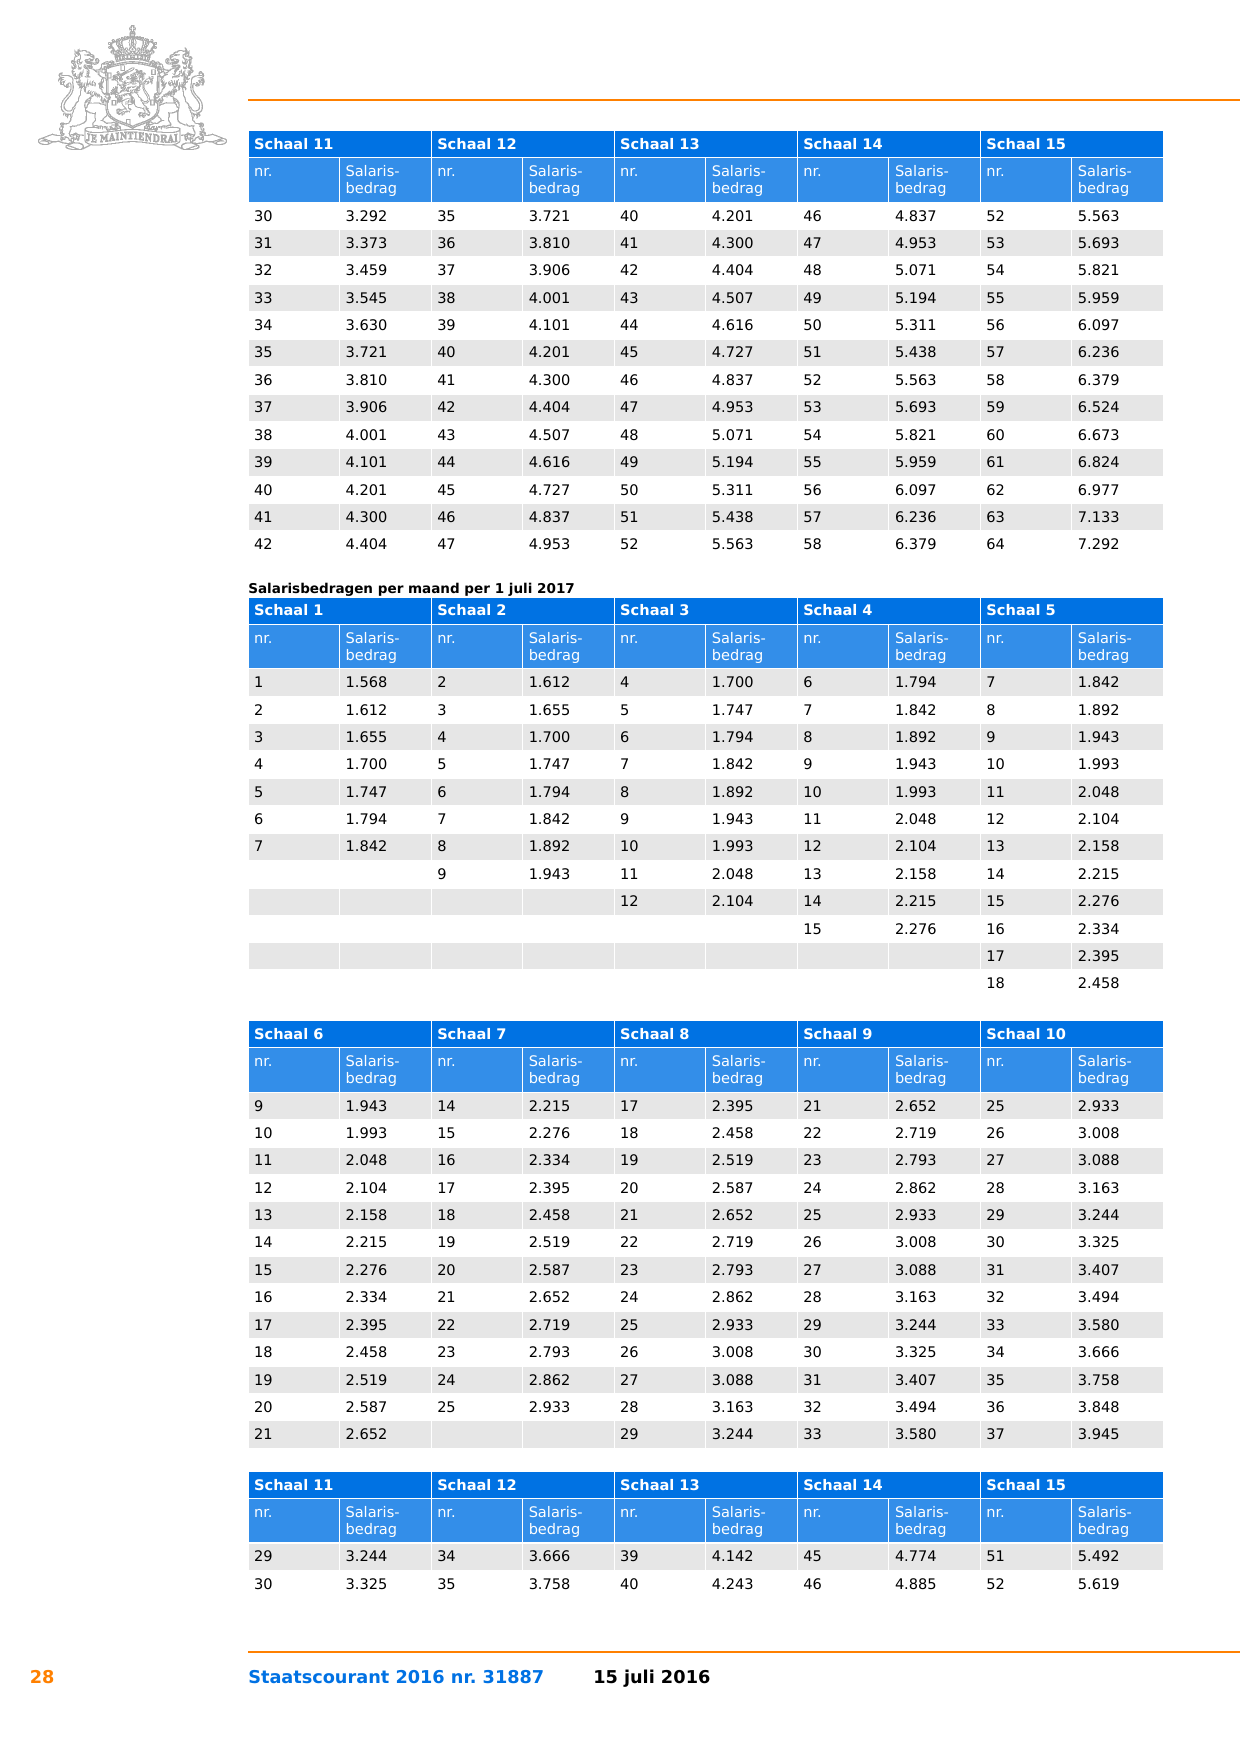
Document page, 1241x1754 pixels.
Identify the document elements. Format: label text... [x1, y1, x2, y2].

table_cell nr. [615, 158, 705, 202]
table_cell 4.001 [523, 285, 614, 311]
table_cell 6.236 [1072, 340, 1163, 366]
table_cell 5.693 [889, 395, 980, 421]
table_cell 1 [249, 669, 339, 696]
table_cell [432, 916, 522, 942]
table_cell 2.104 [889, 834, 980, 860]
table_cell 32 [249, 258, 339, 284]
table_cell 1.943 [889, 751, 980, 778]
table_header Schaal 13 [615, 131, 797, 157]
table_cell 22 [798, 1120, 888, 1146]
table_cell 15 [798, 916, 888, 942]
table_cell 40 [615, 203, 705, 229]
table_cell 3.545 [340, 285, 431, 311]
table_cell 13 [249, 1202, 339, 1229]
table_cell Salaris-bedrag [889, 625, 980, 668]
table_cell 2.048 [1072, 779, 1163, 805]
table_cell 2 [432, 669, 522, 696]
table_header Schaal 10 [981, 1021, 1163, 1047]
table_cell 1.700 [523, 724, 614, 750]
table_cell 31 [798, 1367, 888, 1393]
table_cell 1.842 [340, 834, 431, 860]
table_cell 2.158 [340, 1202, 431, 1229]
table_cell 7 [798, 697, 888, 723]
table_cell 3.292 [340, 203, 431, 229]
table_cell 4.616 [523, 449, 614, 476]
table_cell 7 [249, 834, 339, 860]
table_cell 58 [798, 531, 888, 558]
table_cell 29 [249, 1544, 339, 1570]
table_header Schaal 7 [432, 1021, 614, 1047]
table_cell 3.666 [523, 1544, 614, 1570]
table_cell 44 [432, 449, 522, 476]
table_cell 4.243 [706, 1571, 797, 1597]
table_cell 2.652 [706, 1202, 797, 1229]
table_cell 47 [615, 395, 705, 421]
table_cell 5.071 [706, 422, 797, 448]
table_cell 2.458 [340, 1339, 431, 1366]
table_cell 48 [798, 258, 888, 284]
table_cell 51 [981, 1544, 1071, 1570]
table_cell 5.693 [1072, 230, 1163, 256]
table_cell 5.071 [889, 258, 980, 284]
table_cell 28 [981, 1175, 1071, 1201]
picture [38, 25, 227, 150]
table_cell 2.933 [706, 1312, 797, 1338]
table_cell 23 [798, 1148, 888, 1174]
table_cell [523, 1421, 614, 1448]
table_cell Salaris-bedrag [340, 625, 431, 668]
table_cell [340, 916, 431, 942]
table_cell 1.943 [340, 1093, 431, 1119]
table_cell 20 [249, 1394, 339, 1420]
table_cell 38 [432, 285, 522, 311]
table_cell 27 [981, 1148, 1071, 1174]
table_cell 25 [432, 1394, 522, 1420]
table_cell 28 [798, 1285, 888, 1311]
table_cell Salaris-bedrag [523, 625, 614, 668]
table_cell 1.993 [340, 1120, 431, 1146]
table_cell 10 [798, 779, 888, 805]
table_cell 3.945 [1072, 1421, 1163, 1448]
table_cell 2.158 [1072, 834, 1163, 860]
table_cell 9 [249, 1093, 339, 1119]
table_cell 18 [249, 1339, 339, 1366]
table_cell 56 [798, 477, 888, 503]
table_cell 6 [432, 779, 522, 805]
table_cell 3.906 [523, 258, 614, 284]
table_cell nr. [432, 625, 522, 668]
table_cell 51 [798, 340, 888, 366]
table_cell nr. [249, 1499, 339, 1542]
table_cell 4.774 [889, 1544, 980, 1570]
table_cell 3.373 [340, 230, 431, 256]
table_cell 61 [981, 449, 1071, 476]
table_cell nr. [615, 1048, 705, 1092]
table_header Schaal 15 [981, 131, 1163, 157]
table_cell 14 [432, 1093, 522, 1119]
table_cell 2.793 [889, 1148, 980, 1174]
table_cell 3.580 [1072, 1312, 1163, 1338]
table_cell 1.747 [340, 779, 431, 805]
table_cell Salaris-bedrag [889, 158, 980, 202]
table_cell 13 [981, 834, 1071, 860]
table_cell 4.404 [340, 531, 431, 558]
table_header Schaal 14 [798, 1472, 980, 1498]
table_cell 8 [615, 779, 705, 805]
table_cell 37 [249, 395, 339, 421]
table_cell 2.519 [706, 1148, 797, 1174]
table_cell 3.244 [889, 1312, 980, 1338]
table_cell 41 [432, 367, 522, 393]
table_cell 57 [981, 340, 1071, 366]
table_cell 3.721 [340, 340, 431, 366]
table_cell 19 [249, 1367, 339, 1393]
table_cell 9 [798, 751, 888, 778]
table_cell [340, 889, 431, 915]
table_cell 1.892 [706, 779, 797, 805]
table_cell Salaris-bedrag [340, 1048, 431, 1092]
table_cell 2.933 [523, 1394, 614, 1420]
table_cell nr. [615, 625, 705, 668]
table_cell 41 [615, 230, 705, 256]
table_cell 4.953 [706, 395, 797, 421]
table_cell 59 [981, 395, 1071, 421]
table_cell Schaal 1 [249, 598, 431, 624]
table_cell 3.758 [1072, 1367, 1163, 1393]
table_cell Salaris-bedrag [706, 625, 797, 668]
table_cell 4.837 [523, 504, 614, 530]
table_cell 2.276 [889, 916, 980, 942]
table_cell 2.719 [706, 1230, 797, 1256]
table_cell [523, 916, 614, 942]
table_cell 3.810 [523, 230, 614, 256]
table_cell 5.619 [1072, 1571, 1163, 1597]
table_cell 3.494 [889, 1394, 980, 1420]
table_cell 43 [432, 422, 522, 448]
table_header Schaal 12 [432, 131, 614, 157]
table_cell 33 [249, 285, 339, 311]
table_cell 33 [798, 1421, 888, 1448]
table_cell 9 [981, 724, 1071, 750]
table_cell 6.379 [1072, 367, 1163, 393]
table_cell 17 [615, 1093, 705, 1119]
table_cell 2.276 [523, 1120, 614, 1146]
table_cell 5.194 [706, 449, 797, 476]
table_cell 2.652 [889, 1093, 980, 1119]
table_cell 1.892 [889, 724, 980, 750]
table_cell 30 [798, 1339, 888, 1366]
table_cell 4.001 [340, 422, 431, 448]
table_cell 6.097 [1072, 312, 1163, 339]
table_cell 14 [249, 1230, 339, 1256]
table_cell 15 [249, 1257, 339, 1283]
table_cell 10 [249, 1120, 339, 1146]
table_cell [432, 971, 522, 997]
table_cell 1.892 [523, 834, 614, 860]
table_cell 6 [249, 806, 339, 833]
table_cell 37 [981, 1421, 1071, 1448]
table_cell 22 [615, 1230, 705, 1256]
table_cell 32 [981, 1285, 1071, 1311]
table_cell Salaris-bedrag [340, 158, 431, 202]
table_cell 1.612 [340, 697, 431, 723]
table_cell 1.892 [1072, 697, 1163, 723]
table_cell 3.244 [1072, 1202, 1163, 1229]
table_cell [615, 971, 705, 997]
table_cell 6.236 [889, 504, 980, 530]
table_cell 4.953 [523, 531, 614, 558]
table_cell 3.848 [1072, 1394, 1163, 1420]
table_cell 17 [981, 943, 1071, 969]
table_cell 5.563 [706, 531, 797, 558]
table_cell 10 [981, 751, 1071, 778]
table_cell Salaris-bedrag [1072, 1499, 1163, 1542]
table_cell 2.276 [1072, 889, 1163, 915]
table_cell 1.842 [889, 697, 980, 723]
table_cell 41 [249, 504, 339, 530]
table_cell 55 [981, 285, 1071, 311]
table_cell 4.300 [340, 504, 431, 530]
table_cell Schaal 4 [798, 598, 980, 624]
table_cell [523, 943, 614, 969]
table_cell 3.088 [889, 1257, 980, 1283]
table_cell 18 [615, 1120, 705, 1146]
table_cell 8 [798, 724, 888, 750]
table_cell 52 [981, 1571, 1071, 1597]
table_cell 5 [432, 751, 522, 778]
table_cell 9 [615, 806, 705, 833]
table_cell 15 [432, 1120, 522, 1146]
table_cell nr. [798, 1048, 888, 1092]
table_header Schaal 12 [432, 1472, 614, 1498]
table_cell 4.101 [523, 312, 614, 339]
table_cell 35 [249, 340, 339, 366]
table_cell 16 [432, 1148, 522, 1174]
table_cell 5.438 [706, 504, 797, 530]
table_cell 46 [798, 1571, 888, 1597]
table_cell 34 [981, 1339, 1071, 1366]
table_header Schaal 13 [615, 1472, 797, 1498]
table_cell 20 [432, 1257, 522, 1283]
table_cell [706, 916, 797, 942]
table_cell Salaris-bedrag [523, 1048, 614, 1092]
table_cell 3.008 [889, 1230, 980, 1256]
table_cell 17 [249, 1312, 339, 1338]
table_header Schaal 6 [249, 1021, 431, 1047]
table_cell nr. [981, 1499, 1071, 1542]
table_cell 2.215 [523, 1093, 614, 1119]
table_cell 44 [615, 312, 705, 339]
table_cell 1.794 [523, 779, 614, 805]
table_cell 28 [615, 1394, 705, 1420]
table_cell 21 [432, 1285, 522, 1311]
table_cell 3.008 [1072, 1120, 1163, 1146]
table_cell 49 [798, 285, 888, 311]
table_cell 3.163 [889, 1285, 980, 1311]
table_cell 56 [981, 312, 1071, 339]
table_cell 13 [798, 861, 888, 887]
table_cell 3.325 [889, 1339, 980, 1366]
table_cell 40 [615, 1571, 705, 1597]
table_cell Salaris-bedrag [889, 1048, 980, 1092]
table_cell 58 [981, 367, 1071, 393]
table_cell 48 [615, 422, 705, 448]
table_cell 26 [798, 1230, 888, 1256]
table_cell 4.404 [523, 395, 614, 421]
table_cell 29 [615, 1421, 705, 1448]
table_cell 62 [981, 477, 1071, 503]
table_cell 2.395 [340, 1312, 431, 1338]
table_cell 4 [249, 751, 339, 778]
table_cell 42 [432, 395, 522, 421]
table_cell 43 [615, 285, 705, 311]
table_cell 5.563 [889, 367, 980, 393]
table_cell 2.719 [523, 1312, 614, 1338]
table_cell 2.933 [889, 1202, 980, 1229]
table_cell 36 [981, 1394, 1071, 1420]
table_cell 1.655 [340, 724, 431, 750]
table_cell 2.862 [706, 1285, 797, 1311]
table_cell [249, 889, 339, 915]
table_cell 1.794 [706, 724, 797, 750]
table_cell 25 [798, 1202, 888, 1229]
table_cell 1.794 [340, 806, 431, 833]
table_cell nr. [798, 1499, 888, 1542]
table_cell 3 [249, 724, 339, 750]
table_cell 3.459 [340, 258, 431, 284]
table_cell 18 [981, 971, 1071, 997]
table_cell 5 [249, 779, 339, 805]
table_cell 5.959 [889, 449, 980, 476]
table_cell 46 [432, 504, 522, 530]
table_cell [340, 861, 431, 887]
table_cell 20 [615, 1175, 705, 1201]
table_cell nr. [798, 625, 888, 668]
table_cell 4 [432, 724, 522, 750]
table_cell [615, 916, 705, 942]
table_cell 12 [981, 806, 1071, 833]
table_cell 53 [981, 230, 1071, 256]
table_cell 37 [432, 258, 522, 284]
table_cell [798, 971, 888, 997]
table_cell [340, 971, 431, 997]
table_cell 3.008 [706, 1339, 797, 1366]
table_cell nr. [615, 1499, 705, 1542]
table_cell 47 [432, 531, 522, 558]
table_cell 3.906 [340, 395, 431, 421]
table_cell 3.163 [706, 1394, 797, 1420]
table_header Schaal 9 [798, 1021, 980, 1047]
table_cell 1.993 [706, 834, 797, 860]
table_cell 2.587 [523, 1257, 614, 1283]
table_cell Salaris-bedrag [889, 1499, 980, 1542]
table_cell 3.088 [1072, 1148, 1163, 1174]
table_cell 46 [615, 367, 705, 393]
table_cell 40 [432, 340, 522, 366]
table_cell 4.507 [706, 285, 797, 311]
table_cell [523, 889, 614, 915]
table_cell 24 [432, 1367, 522, 1393]
table_cell 55 [798, 449, 888, 476]
table_cell 2.793 [706, 1257, 797, 1283]
table_cell 5.821 [1072, 258, 1163, 284]
table_cell 4.201 [706, 203, 797, 229]
table_cell 11 [615, 861, 705, 887]
table_cell 1.842 [1072, 669, 1163, 696]
table_cell 4.727 [706, 340, 797, 366]
table_cell 60 [981, 422, 1071, 448]
table_cell Salaris-bedrag [1072, 625, 1163, 668]
table_cell 6.524 [1072, 395, 1163, 421]
table_cell 5.194 [889, 285, 980, 311]
table_cell nr. [249, 625, 339, 668]
table_cell 17 [432, 1175, 522, 1201]
table_cell 6.977 [1072, 477, 1163, 503]
table_cell 2.652 [523, 1285, 614, 1311]
table_cell 4.201 [523, 340, 614, 366]
table_cell Schaal 3 [615, 598, 797, 624]
table_cell 42 [249, 531, 339, 558]
table_cell 6.097 [889, 477, 980, 503]
table_cell nr. [981, 1048, 1071, 1092]
table_cell 5.311 [706, 477, 797, 503]
table_cell 2.048 [889, 806, 980, 833]
table_header Salarisbedragen per maand per 1 juli 2017 [248, 581, 1163, 596]
table_cell [706, 943, 797, 969]
table_cell 1.842 [523, 806, 614, 833]
table_cell 2.395 [523, 1175, 614, 1201]
table_cell 4.837 [889, 203, 980, 229]
table_cell 8 [432, 834, 522, 860]
table_cell nr. [249, 1048, 339, 1092]
table_cell 6.673 [1072, 422, 1163, 448]
table_cell 2.276 [340, 1257, 431, 1283]
table_cell 45 [432, 477, 522, 503]
table_cell nr. [432, 1048, 522, 1092]
table_cell 16 [981, 916, 1071, 942]
table_cell 52 [981, 203, 1071, 229]
table_cell 5.563 [1072, 203, 1163, 229]
table_cell 4.201 [340, 477, 431, 503]
table_cell nr. [981, 158, 1071, 202]
table_cell 5.959 [1072, 285, 1163, 311]
table_cell 5 [615, 697, 705, 723]
table_cell 47 [798, 230, 888, 256]
table_header Schaal 15 [981, 1472, 1163, 1498]
table_cell 34 [432, 1544, 522, 1570]
table_cell 4.953 [889, 230, 980, 256]
table_cell 4.507 [523, 422, 614, 448]
table_cell 2.587 [340, 1394, 431, 1420]
table_cell 54 [798, 422, 888, 448]
table_cell 31 [249, 230, 339, 256]
table_cell 1.568 [340, 669, 431, 696]
table_cell 3.325 [340, 1571, 431, 1597]
table_cell 2.334 [1072, 916, 1163, 942]
table_cell 24 [798, 1175, 888, 1201]
table_cell 45 [798, 1544, 888, 1570]
table_cell 36 [432, 230, 522, 256]
table_header Schaal 11 [249, 1472, 431, 1498]
table_cell 52 [798, 367, 888, 393]
table_cell 29 [981, 1202, 1071, 1229]
table_cell 1.612 [523, 669, 614, 696]
table_cell 1.993 [1072, 751, 1163, 778]
table_cell 4.885 [889, 1571, 980, 1597]
table_cell 1.993 [889, 779, 980, 805]
table_cell 7 [981, 669, 1071, 696]
table_cell Schaal 2 [432, 598, 614, 624]
table_cell 3.088 [706, 1367, 797, 1393]
table_cell 2.104 [706, 889, 797, 915]
table_cell 3.758 [523, 1571, 614, 1597]
table_cell 2.215 [340, 1230, 431, 1256]
table_cell 7 [432, 806, 522, 833]
table_cell 7 [615, 751, 705, 778]
table_cell 27 [615, 1367, 705, 1393]
table_cell 7.292 [1072, 531, 1163, 558]
table_cell 11 [981, 779, 1071, 805]
table_cell Salaris-bedrag [523, 1499, 614, 1542]
table_cell 2 [249, 697, 339, 723]
table_cell 39 [249, 449, 339, 476]
table_cell 1.747 [706, 697, 797, 723]
table_cell 6 [615, 724, 705, 750]
table_cell [432, 1421, 522, 1448]
table_cell 3.494 [1072, 1285, 1163, 1311]
table_cell 23 [615, 1257, 705, 1283]
table_cell 4.300 [523, 367, 614, 393]
table_cell [889, 943, 980, 969]
table_cell 2.395 [1072, 943, 1163, 969]
table_cell 1.943 [1072, 724, 1163, 750]
table_cell 63 [981, 504, 1071, 530]
table_cell 39 [432, 312, 522, 339]
table_cell nr. [432, 158, 522, 202]
table_cell 12 [615, 889, 705, 915]
table_cell 6 [798, 669, 888, 696]
table_cell 4 [615, 669, 705, 696]
table_cell 24 [615, 1285, 705, 1311]
table_cell Salaris-bedrag [523, 158, 614, 202]
table_cell 30 [981, 1230, 1071, 1256]
table_cell 2.458 [523, 1202, 614, 1229]
table_cell 49 [615, 449, 705, 476]
table_cell 12 [798, 834, 888, 860]
table_cell 35 [432, 1571, 522, 1597]
table_cell nr. [432, 1499, 522, 1542]
table_cell 64 [981, 531, 1071, 558]
table_cell 57 [798, 504, 888, 530]
table_cell 3.244 [340, 1544, 431, 1570]
table_cell 26 [981, 1120, 1071, 1146]
table_cell [249, 916, 339, 942]
table_cell 19 [432, 1230, 522, 1256]
table_cell 3.407 [1072, 1257, 1163, 1283]
table_cell 14 [981, 861, 1071, 887]
table_cell Salaris-bedrag [706, 1048, 797, 1092]
table_cell 30 [249, 203, 339, 229]
table_cell [249, 943, 339, 969]
table_cell 7.133 [1072, 504, 1163, 530]
table_cell 45 [615, 340, 705, 366]
table_cell 30 [249, 1571, 339, 1597]
table_cell 21 [249, 1421, 339, 1448]
table_header Schaal 11 [249, 131, 431, 157]
table_cell 3.810 [340, 367, 431, 393]
table_cell 3.325 [1072, 1230, 1163, 1256]
table_cell [432, 943, 522, 969]
table_cell 22 [432, 1312, 522, 1338]
table_cell 5.821 [889, 422, 980, 448]
table_cell 4.101 [340, 449, 431, 476]
table_cell [798, 943, 888, 969]
table_cell [889, 971, 980, 997]
table_cell 2.048 [340, 1148, 431, 1174]
table_cell nr. [981, 625, 1071, 668]
table_cell 3.666 [1072, 1339, 1163, 1366]
table_cell 1.655 [523, 697, 614, 723]
table_header Schaal 8 [615, 1021, 797, 1047]
table_cell [615, 943, 705, 969]
table_cell 51 [615, 504, 705, 530]
table_cell 35 [981, 1367, 1071, 1393]
table_cell 2.862 [889, 1175, 980, 1201]
table_cell 4.616 [706, 312, 797, 339]
table_cell 3.163 [1072, 1175, 1163, 1201]
table_cell 2.215 [889, 889, 980, 915]
table_cell 3.721 [523, 203, 614, 229]
table_cell 9 [432, 861, 522, 887]
table_cell 38 [249, 422, 339, 448]
table_cell 19 [615, 1148, 705, 1174]
table_cell 3.244 [706, 1421, 797, 1448]
table_cell 4.837 [706, 367, 797, 393]
table_header Schaal 14 [798, 131, 980, 157]
table_cell 34 [249, 312, 339, 339]
table_cell 53 [798, 395, 888, 421]
table_cell 2.652 [340, 1421, 431, 1448]
table_cell 50 [615, 477, 705, 503]
table_cell 4.300 [706, 230, 797, 256]
table_cell 52 [615, 531, 705, 558]
table_cell [706, 971, 797, 997]
table_cell [523, 971, 614, 997]
table_cell [249, 861, 339, 887]
table_cell Salaris-bedrag [706, 158, 797, 202]
table_cell Salaris-bedrag [340, 1499, 431, 1542]
table_cell 1.943 [523, 861, 614, 887]
table_cell 1.943 [706, 806, 797, 833]
table_cell 2.048 [706, 861, 797, 887]
table_cell 1.700 [340, 751, 431, 778]
table_cell [249, 971, 339, 997]
table_cell 21 [798, 1093, 888, 1119]
table_cell 2.395 [706, 1093, 797, 1119]
table_cell 32 [798, 1394, 888, 1420]
table_cell 25 [615, 1312, 705, 1338]
table_cell 16 [249, 1285, 339, 1311]
table_cell 5.311 [889, 312, 980, 339]
table_cell 36 [249, 367, 339, 393]
table_cell 2.458 [1072, 971, 1163, 997]
table_cell 1.700 [706, 669, 797, 696]
table_cell Salaris-bedrag [1072, 158, 1163, 202]
table_cell Schaal 5 [981, 598, 1163, 624]
table_cell 11 [798, 806, 888, 833]
table_cell 2.215 [1072, 861, 1163, 887]
table_cell 2.719 [889, 1120, 980, 1146]
table_cell 2.158 [889, 861, 980, 887]
table_cell 46 [798, 203, 888, 229]
table_cell 12 [249, 1175, 339, 1201]
table_cell 5.438 [889, 340, 980, 366]
table_cell 1.794 [889, 669, 980, 696]
table_cell 8 [981, 697, 1071, 723]
table_cell 31 [981, 1257, 1071, 1283]
table_cell 10 [615, 834, 705, 860]
table_cell 2.334 [340, 1285, 431, 1311]
table_cell 33 [981, 1312, 1071, 1338]
table_cell 23 [432, 1339, 522, 1366]
table_cell 1.747 [523, 751, 614, 778]
table_cell 2.519 [523, 1230, 614, 1256]
table_cell 2.519 [340, 1367, 431, 1393]
table_cell 54 [981, 258, 1071, 284]
table_cell 5.492 [1072, 1544, 1163, 1570]
table_cell 4.142 [706, 1544, 797, 1570]
table_cell 21 [615, 1202, 705, 1229]
table_cell 40 [249, 477, 339, 503]
table_cell 6.379 [889, 531, 980, 558]
table_cell 2.933 [1072, 1093, 1163, 1119]
table_cell 3 [432, 697, 522, 723]
table_cell 2.334 [523, 1148, 614, 1174]
table_cell 15 [981, 889, 1071, 915]
table_cell 26 [615, 1339, 705, 1366]
table_cell 4.404 [706, 258, 797, 284]
table_cell 2.104 [340, 1175, 431, 1201]
table_cell 3.407 [889, 1367, 980, 1393]
table_cell 2.458 [706, 1120, 797, 1146]
table_cell 18 [432, 1202, 522, 1229]
table_cell 2.587 [706, 1175, 797, 1201]
table_cell 11 [249, 1148, 339, 1174]
table_cell 2.862 [523, 1367, 614, 1393]
table_cell 25 [981, 1093, 1071, 1119]
table_cell 29 [798, 1312, 888, 1338]
table_cell 6.824 [1072, 449, 1163, 476]
table_cell 39 [615, 1544, 705, 1570]
table_cell 35 [432, 203, 522, 229]
table_cell nr. [249, 158, 339, 202]
table_cell 4.727 [523, 477, 614, 503]
table_cell 1.842 [706, 751, 797, 778]
table_cell [432, 889, 522, 915]
table_cell 27 [798, 1257, 888, 1283]
table_cell 14 [798, 889, 888, 915]
table_cell nr. [798, 158, 888, 202]
table_cell 50 [798, 312, 888, 339]
table_cell 2.104 [1072, 806, 1163, 833]
table_cell Salaris-bedrag [1072, 1048, 1163, 1092]
table_cell 2.793 [523, 1339, 614, 1366]
table_cell 3.630 [340, 312, 431, 339]
table_cell 3.580 [889, 1421, 980, 1448]
table_cell 42 [615, 258, 705, 284]
table_cell Salaris-bedrag [706, 1499, 797, 1542]
table_cell [340, 943, 431, 969]
